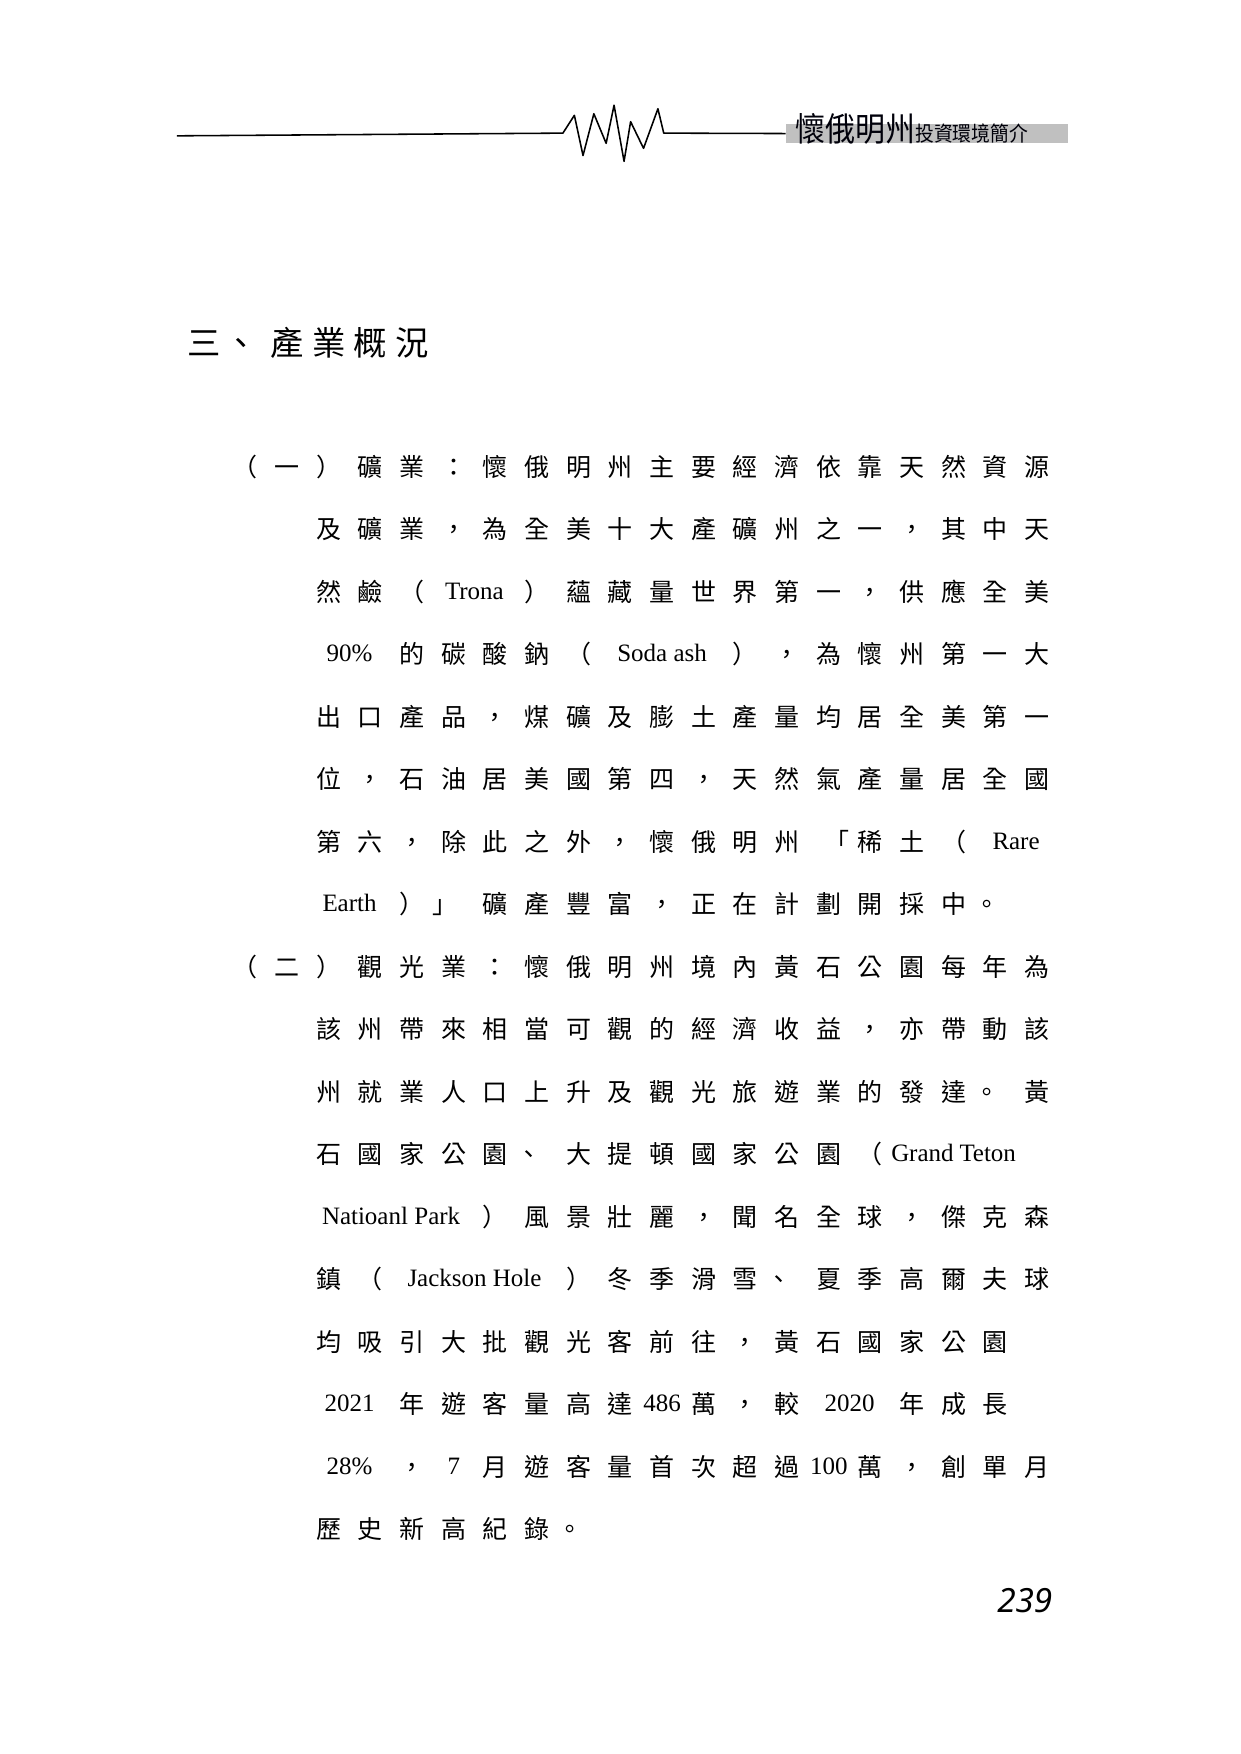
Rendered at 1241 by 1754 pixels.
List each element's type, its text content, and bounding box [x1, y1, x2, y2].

text （一）礦業：懷俄明州主要經濟依靠天然資源及礦業，為全美十大產礦州之一，其中天然鹼（Trona）蘊藏量世界第一，供應全美90%的碳酸鈉（Soda ash），為懷州第一大出口產品，煤礦及膨土產量均居全美第一位，石油居美國第四，天然氣產量居全國第六，除此之外，懷俄明州「稀土（Rare Earth）」礦產豐富，正在計劃開採中。 [207, 424, 1058, 924]
text （二）觀光業：懷俄明州境內黃石公園每年為該州帶來相當可觀的經濟收益，亦帶動該州就業人口上升及觀光旅遊業的發達。黃石國家公園、大提頓國家公園（Grand Teton Natioanl Park）風景壯麗，聞名全球，傑克森鎮（Jackson Hole）冬季滑雪、夏季高爾夫球均吸引大批觀光客前往，黃石國家公園2021年遊客量高達486萬，較2020年成長28%，7月遊客量首次超過100萬，創單月歷史新高紀錄。 [207, 924, 1058, 1549]
text 三、產業概況 [183, 299, 1058, 361]
